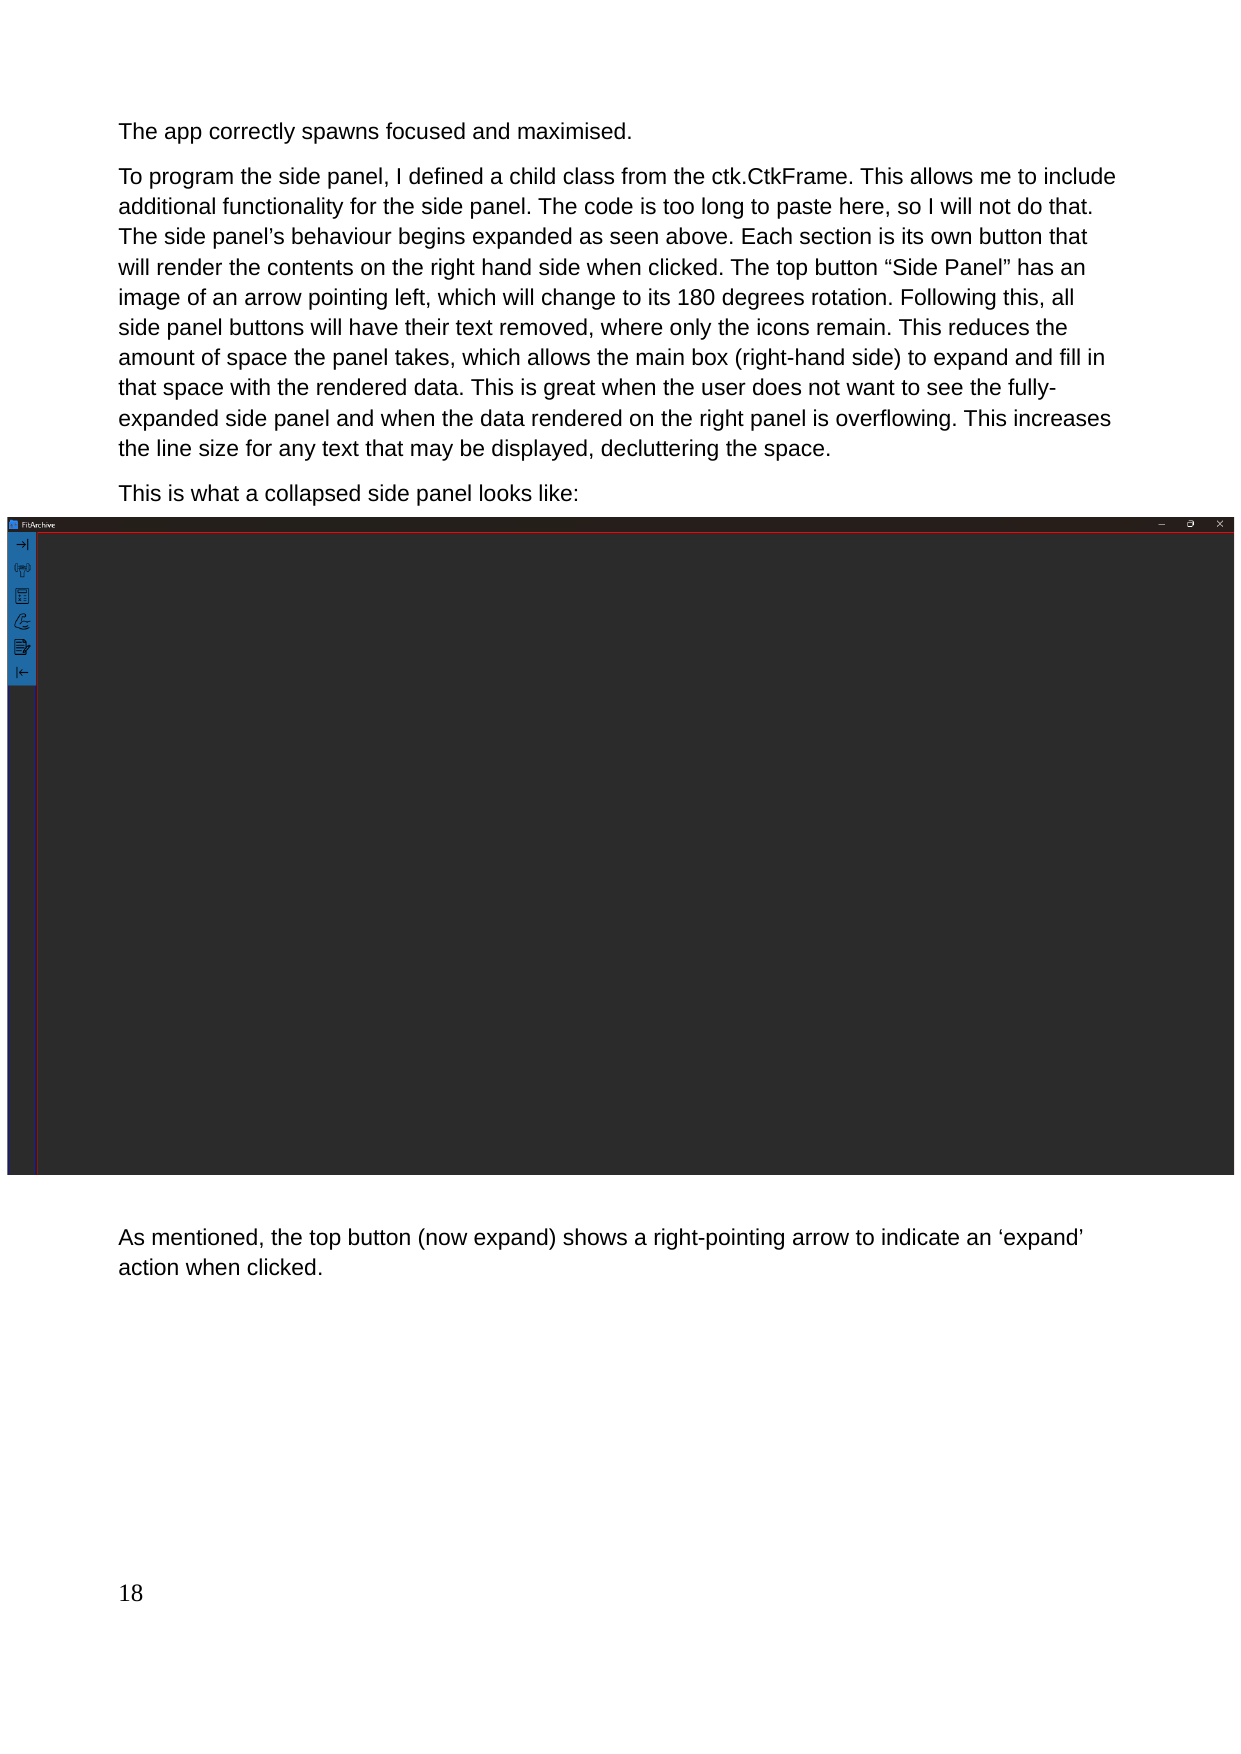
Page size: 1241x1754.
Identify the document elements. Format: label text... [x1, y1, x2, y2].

text To program the side panel, I defined a child class from the ctk.CtkFrame. This allows me to include additional functionality for the side panel. The code is too long to paste here, so I will not do that. The side panel’s behaviour begins expanded as seen above. Each section is its own button that will render the contents on the right hand side when clicked. The top button “Side Panel” has an image of an arrow pointing left, which will change to its 180 degrees rotation. Following this, all side panel buttons will have their text removed, where only the icons remain. This reduces the amount of space the panel takes, which allows the main box (right-hand side) to expand and fill in that space with the rendered data. This is great when the user does not want to see the fully-expanded side panel and when the data rendered on the right panel is overflowing. This increases the line size for any text that may be displayed, decluttering the space. [118, 163, 1122, 461]
text As mentioned, the top button (now expand) shows a right-pointing arrow to indicate an ‘expand’ action when clicked. [118, 1223, 1122, 1280]
picture [7, 517, 1235, 1175]
text This is what a collapsed side panel looks like: [118, 479, 1122, 506]
text The app correctly spawns focused and maximised. [118, 118, 1122, 144]
